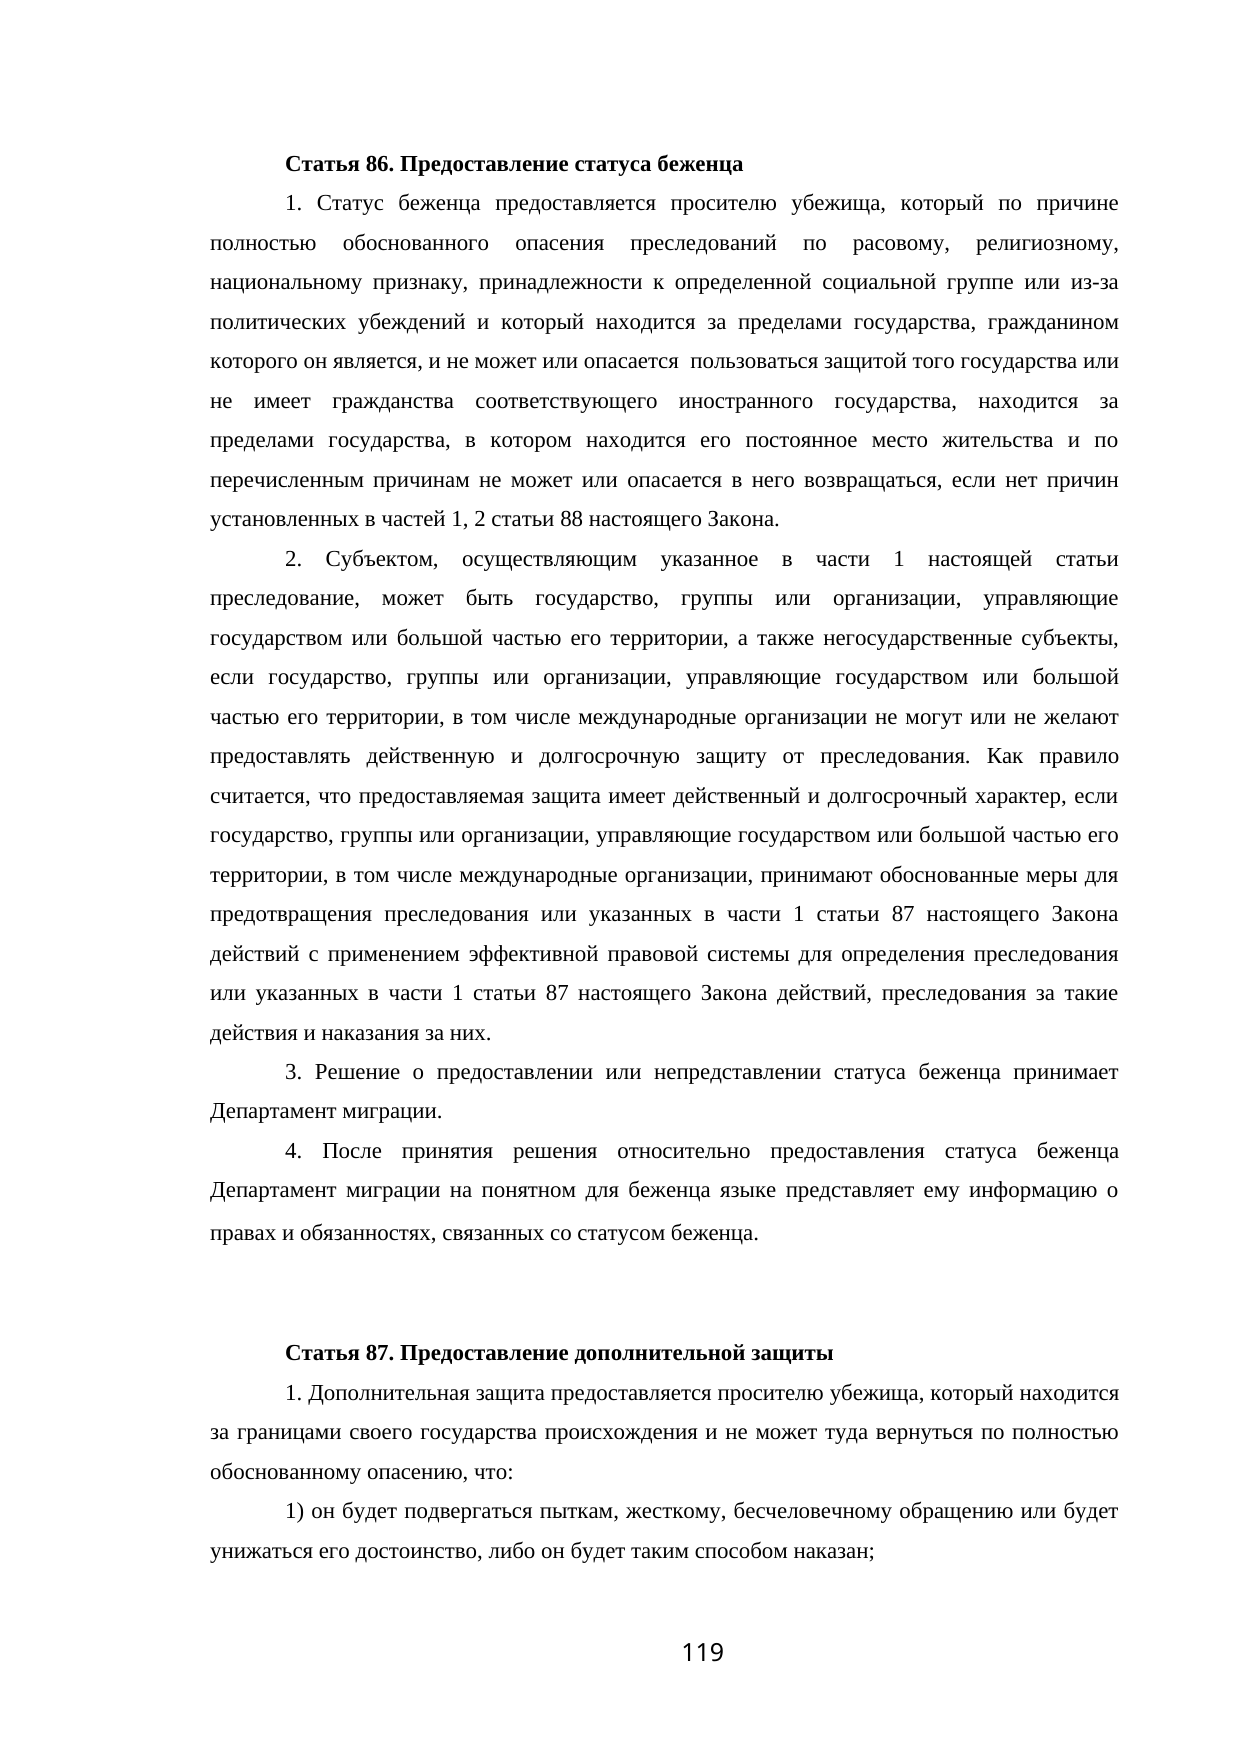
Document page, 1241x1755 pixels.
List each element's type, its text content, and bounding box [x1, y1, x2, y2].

text 1. Дополнительная защита предоставляется просителю убежища, который находится за границами своего государства происхождения и не может туда вернуться по полностью обоснованному опасению, что: [210, 1379, 1120, 1484]
text 2. Субъектом, осуществляющим указанное в части 1 настоящей статьи преследование, может быть государство, группы или организации, управляющие государством или большой частью его территории, а также негосударственные субъекты, если государство, группы или организации, управляющие государством или большой частью его территории, в том числе международные организации не могут или не желают предоставлять действенную и долгосрочную защиту от преследования. Как правило считается, что предоставляемая защита имеет действенный и долгосрочный характер, если государство, группы или организации, управляющие государством или большой частью его территории, в том числе международные организации, принимают обоснованные меры для предотвращения преследования или указанных в части 1 статьи 87 настоящего Закона действий с применением эффективной правовой системы для определения преследования или указанных в части 1 статьи 87 настоящего Закона действий, преследования за такие действия и наказания за них. [210, 545, 1120, 1045]
text 4. После принятия решения относительно предоставления статуса беженца Департамент миграции на понятном для беженца языке представляет ему информацию о правах и обязанностях, связанных со статусом беженца. [210, 1137, 1120, 1246]
text Статья 86. Предоставление статуса беженца [210, 150, 1120, 176]
text Статья 87. Предоставление дополнительной защиты [210, 1339, 1120, 1366]
text 1) он будет подвергаться пыткам, жесткому, бесчеловечному обращению или будет унижаться его достоинство, либо он будет таким способом наказан; [210, 1497, 1120, 1563]
text 3. Решение о предоставлении или непредставлении статуса беженца принимает Департамент миграции. [210, 1058, 1120, 1124]
text 1. Статус беженца предоставляется просителю убежища, который по причине полностью обоснованного опасения преследований по расовому, религиозному, национальному признаку, принадлежности к определенной социальной группе или из-за политических убеждений и который находится за пределами государства, гражданином которого он является, и не может или опасается пользоваться защитой того государства или не имеет гражданства соответствующего иностранного государства, находится за пределами государства, в котором находится его постоянное место жительства и по перечисленным причинам не может или опасается в него возвращаться, если нет причин установленных в частей 1, 2 статьи 88 настоящего Закона. [210, 189, 1120, 532]
